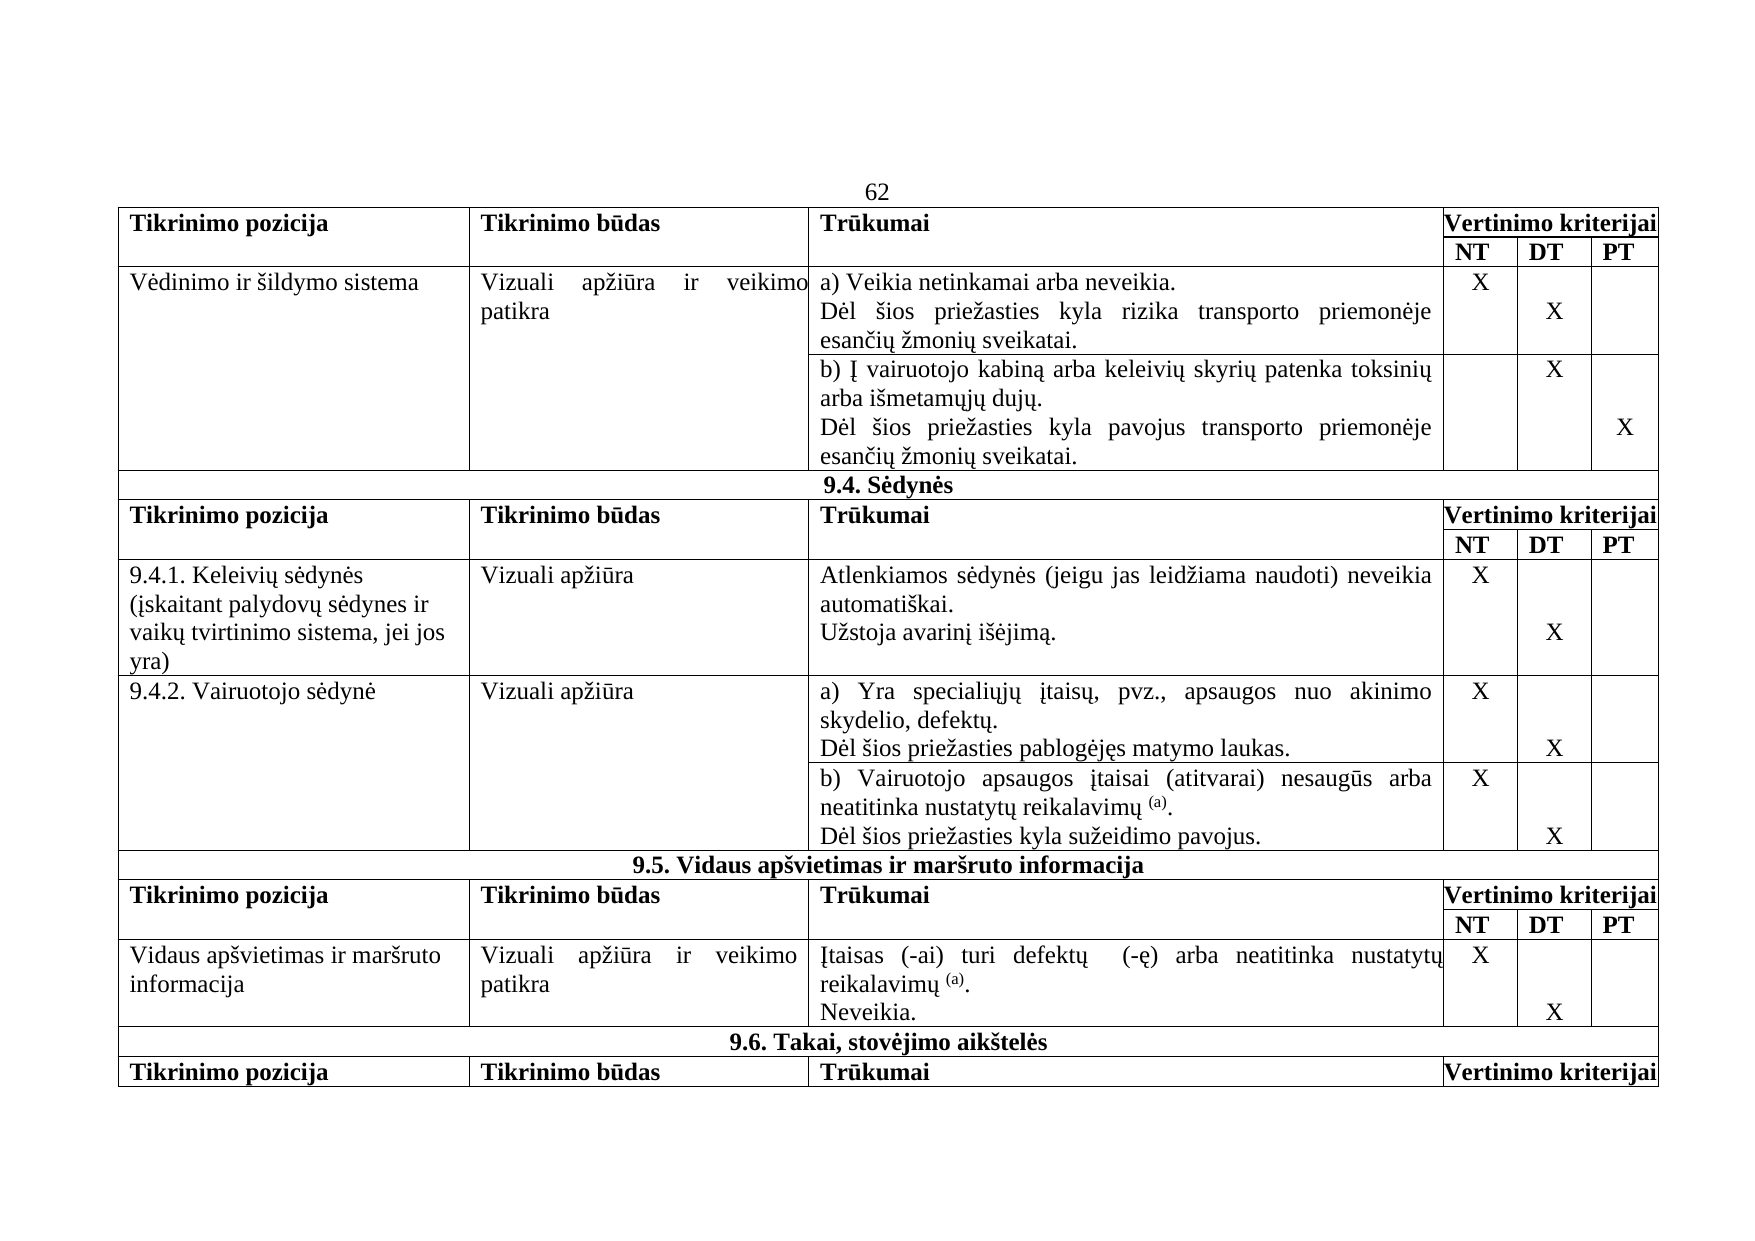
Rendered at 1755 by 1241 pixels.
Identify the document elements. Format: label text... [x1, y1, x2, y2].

table_cell DT [1518, 530, 1591, 559]
table_cell Tikrinimo pozicija [119, 500, 469, 559]
table_cell X [1518, 560, 1591, 675]
table_cell Trūkumai [809, 1057, 1443, 1086]
table_cell PT [1592, 530, 1658, 559]
table_cell PT [1592, 910, 1658, 939]
table_cell 9.4.2. Vairuotojo sėdynė [119, 676, 469, 849]
table_cell Įtaisas (-ai) turi defektų (-ę) arba neatitinka nustatytų reikalavimų (a). Neveikia. [809, 940, 1443, 1026]
table_cell X [1444, 560, 1517, 675]
table_cell X [1444, 763, 1517, 849]
table_cell a) Veikia netinkamai arba neveikia. Dėl šios priežasties kyla rizika transporto priemonėje esančių žmonių sveikatai. [809, 267, 1443, 353]
table_cell 9.5. Vidaus apšvietimas ir maršruto informacija [119, 851, 1658, 879]
table_cell Vizuali apžiūra ir veikimo patikra [470, 267, 808, 469]
table_cell Vidaus apšvietimas ir maršruto informacija [119, 940, 469, 1026]
table_cell Trūkumai [809, 880, 1443, 939]
table_cell NT [1444, 910, 1517, 939]
table_cell Tikrinimo pozicija [119, 1057, 469, 1086]
table_cell b) Į vairuotojo kabiną arba keleivių skyrių patenka toksinių arba išmetamųjų dujų. Dėl šios priežasties kyla pavojus transporto priemonėje esančių žmonių sveikatai. [809, 355, 1443, 469]
table_cell DT [1518, 238, 1591, 266]
table_cell PT [1592, 238, 1658, 266]
table_cell [1592, 676, 1658, 762]
table_cell 9.4. Sėdynės [119, 471, 1658, 499]
table_cell NT [1444, 238, 1517, 266]
table_cell X [1444, 676, 1517, 762]
table_cell X [1518, 763, 1591, 849]
table_cell X [1518, 676, 1591, 762]
table_cell [1592, 267, 1658, 353]
table_cell Tikrinimo būdas [470, 208, 808, 266]
table_cell Vertinimo kriterijai [1444, 880, 1658, 909]
table_cell 9.6. Takai, stovėjimo aikštelės [119, 1027, 1658, 1056]
table_cell a) Yra specialiųjų įtaisų, pvz., apsaugos nuo akinimo skydelio, defektų. Dėl šios priežasties pablogėjęs matymo laukas. [809, 676, 1443, 762]
table_cell [1592, 763, 1658, 849]
table_cell Trūkumai [809, 500, 1443, 559]
table_cell Tikrinimo būdas [470, 500, 808, 559]
table_cell X [1444, 267, 1517, 353]
table_cell X [1592, 355, 1658, 469]
table_cell b) Vairuotojo apsaugos įtaisai (atitvarai) nesaugūs arba neatitinka nustatytų reikalavimų (a). Dėl šios priežasties kyla sužeidimo pavojus. [809, 763, 1443, 849]
table_cell [1444, 355, 1517, 469]
table_cell Atlenkiamos sėdynės (jeigu jas leidžiama naudoti) neveikia automatiškai. Užstoja avarinį išėjimą. [809, 560, 1443, 675]
table_cell DT [1518, 910, 1591, 939]
table_cell Vertinimo kriterijai [1444, 208, 1658, 236]
table_cell X [1518, 355, 1591, 469]
table_cell Vertinimo kriterijai [1444, 500, 1658, 529]
table_cell Tikrinimo pozicija [119, 208, 469, 266]
table_cell X [1518, 940, 1591, 1026]
table_cell Vertinimo kriterijai [1444, 1057, 1658, 1086]
table_cell [1592, 940, 1658, 1026]
table_cell Vėdinimo ir šildymo sistema [119, 267, 469, 469]
table_cell [1592, 560, 1658, 675]
table_cell Tikrinimo būdas [470, 880, 808, 939]
table_cell Vizuali apžiūra [470, 676, 808, 849]
table_cell X [1518, 267, 1591, 353]
table_cell NT [1444, 530, 1517, 559]
table_cell Vizuali apžiūra ir veikimo patikra [470, 940, 808, 1026]
table_cell Trūkumai [809, 208, 1443, 266]
table_cell Vizuali apžiūra [470, 560, 808, 675]
table_cell Tikrinimo būdas [470, 1057, 808, 1086]
table_cell X [1444, 940, 1517, 1026]
table_cell Tikrinimo pozicija [119, 880, 469, 939]
table_cell 9.4.1. Keleivių sėdynės (įskaitant palydovų sėdynes ir vaikų tvirtinimo sistema, jei jos yra) [119, 560, 469, 675]
